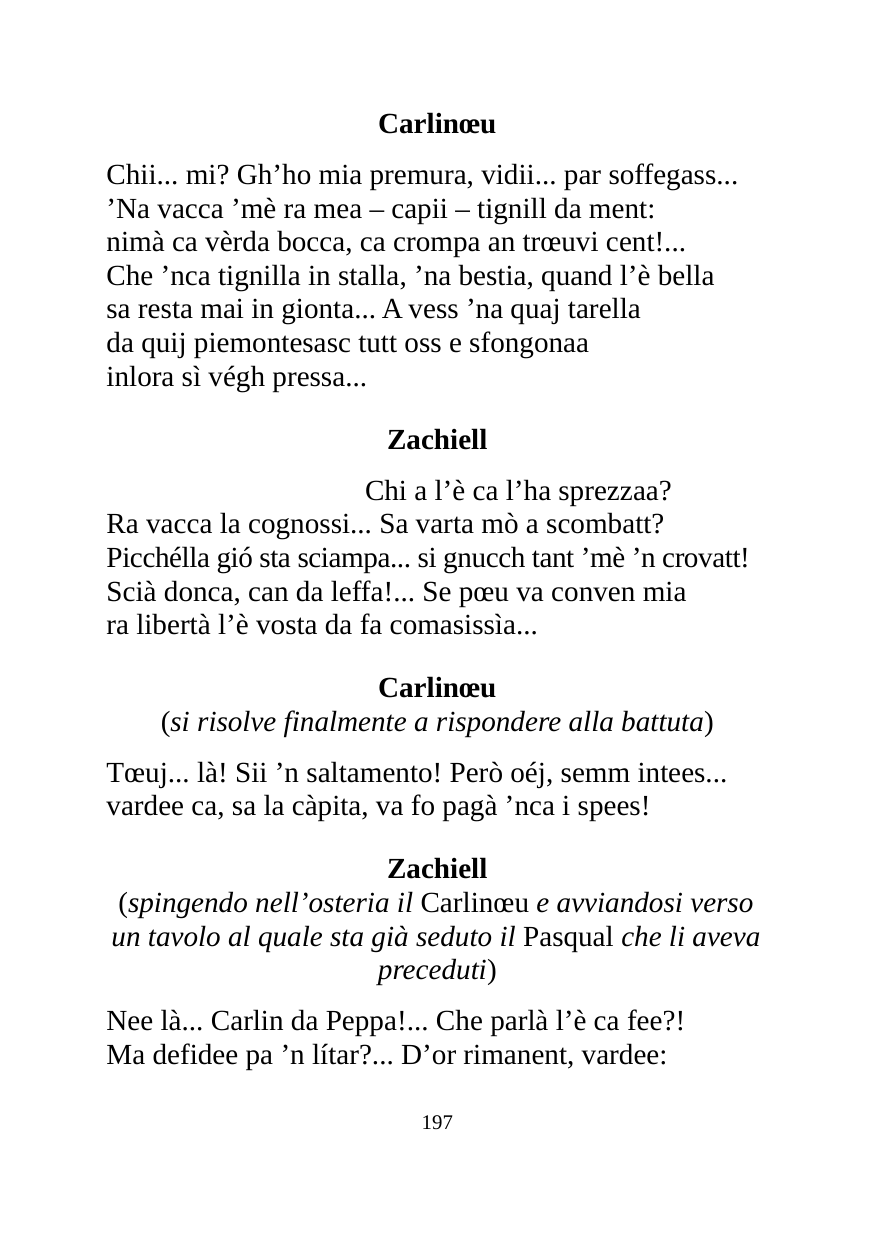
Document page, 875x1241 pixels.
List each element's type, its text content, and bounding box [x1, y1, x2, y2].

text Scià donca, can da leffa!... Se pœu va conven mia [106, 574, 768, 607]
text Carlinœu (si risolve finalmente a rispondere alla battuta) [106, 670, 768, 737]
text Chi a l’è ca l’ha sprezzaa? [106, 473, 768, 507]
text Ra vacca la cognossi... Sa varta mò a scombatt? [106, 507, 768, 540]
text Tœuj... là! Sii ’n saltamento! Però oéj, semm intees... [106, 755, 768, 788]
text Che ’nca tignilla in stalla, ’na bestia, quand l’è bella [106, 258, 768, 292]
text Nee là... Carlin da Peppa!... Che parlà l’è ca fee?! [106, 1003, 768, 1037]
text nimà ca vèrda bocca, ca crompa an trœuvi cent!... [106, 224, 768, 258]
text Chii... mi? Gh’ho mia premura, vidii... par soffegass... [106, 157, 768, 191]
text Ma defidee pa ’n lítar?... D’or rimanent, vardee: [106, 1037, 768, 1071]
text Picchélla gió sta sciampa... si gnucch tant ’mè ’n crovatt! [106, 540, 768, 574]
text inlora sì végh pressa... [106, 359, 768, 392]
text ’Na vacca ’mè ra mea – capii – tignill da ment: [106, 191, 768, 224]
text ra libertà l’è vosta da fa comasissìa... [106, 607, 768, 641]
text Carlinœu [106, 106, 768, 140]
text Zachiell (spingendo nell’osteria il Carlinœu e avviandosi verso un tavolo al quale sta già seduto il Pasqual che li aveva preceduti) [106, 852, 768, 986]
text sa resta mai in gionta... A vess ’na quaj tarella [106, 292, 768, 325]
text da quij piemontesasc tutt oss e sfongonaa [106, 325, 768, 359]
text vardee ca, sa la càpita, va fo pagà ’nca i spees! [106, 788, 768, 822]
text Zachiell [106, 422, 768, 455]
